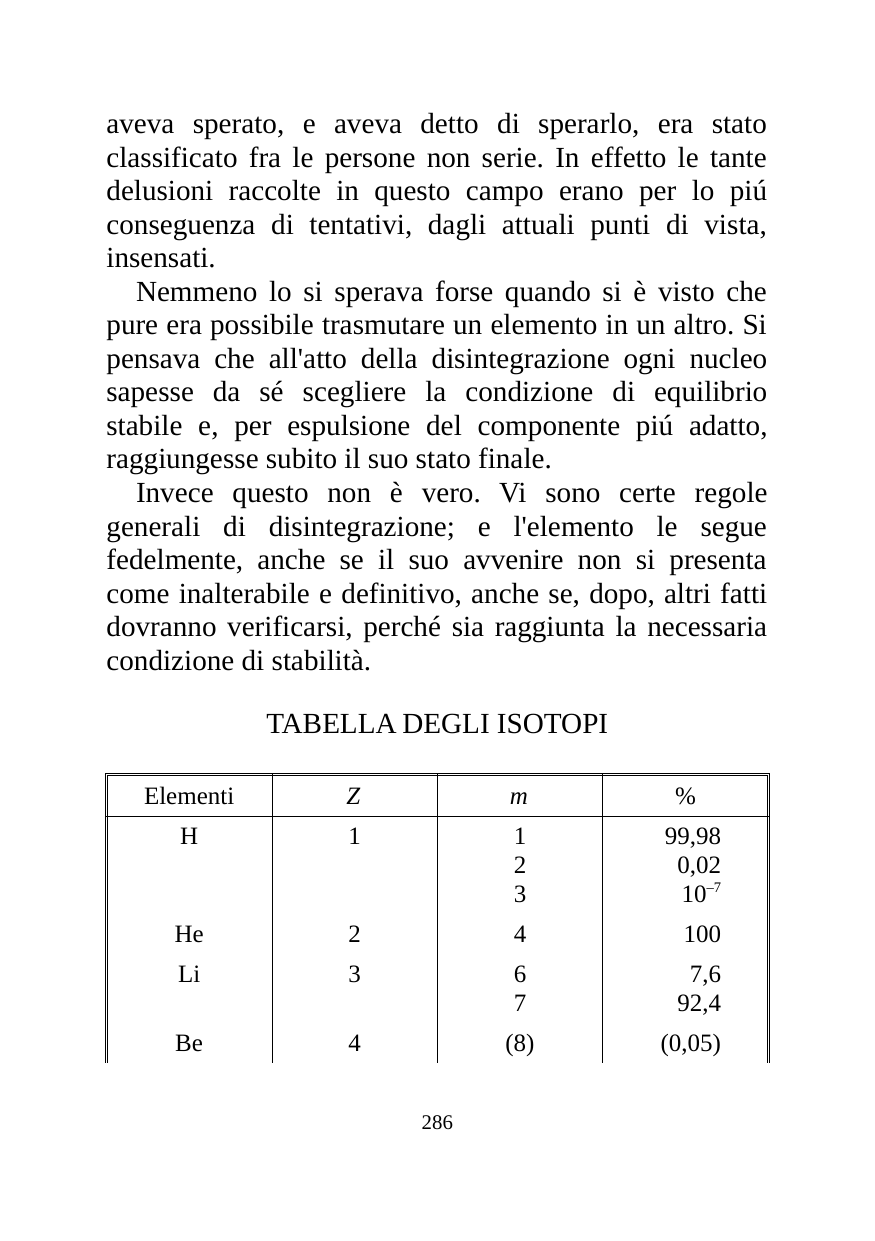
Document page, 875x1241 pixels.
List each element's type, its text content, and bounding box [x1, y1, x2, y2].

text Invece questo non è vero. Vi sono certe regole generali di disintegrazione; e l'elemento le segue fedelmente, anche se il suo avvenire non si presenta come inalterabile e definitivo, anche se, dopo, altri fatti dovranno verificarsi, perché sia raggiunta la necessaria condizione di stabilità. [106, 475, 768, 676]
table_cell 2 [273, 913, 437, 953]
table_cell 3 [273, 954, 437, 1022]
table_cell (8) [438, 1023, 602, 1063]
table_cell (0,05) [603, 1023, 767, 1063]
table_cell H [108, 817, 272, 913]
table_header Z [273, 776, 437, 816]
table_cell 1 [273, 817, 437, 913]
table_cell Li [108, 954, 272, 1022]
text aveva sperato, e aveva detto di sperarlo, era stato classificato fra le persone non serie. In effetto le tante delusioni raccolte in questo campo erano per lo piú conseguenza di tentativi, dagli attuali punti di vista, insensati. [106, 106, 768, 274]
table_cell 7,6 92,4 [603, 954, 767, 1022]
table_cell Be [108, 1023, 272, 1063]
table_cell 6 7 [438, 954, 602, 1022]
text Nemmeno lo si sperava forse quando si è visto che pure era possibile trasmutare un elemento in un altro. Si pensava che all'atto della disintegrazione ogni nucleo sapesse da sé scegliere la condizione di equilibrio stabile e, per espulsione del componente piú adatto, raggiungesse subito il suo stato finale. [106, 274, 768, 475]
table_cell 99,98 0,02 10–7 [603, 817, 767, 913]
table_cell 100 [603, 913, 767, 953]
table_cell 4 [273, 1023, 437, 1063]
text TABELLA DEGLI ISOTOPI [106, 706, 768, 739]
table_cell 4 [438, 913, 602, 953]
table_header % [603, 776, 767, 816]
table_cell He [108, 913, 272, 953]
table_header Elementi [108, 776, 272, 816]
table_header m [438, 776, 602, 816]
table_cell 1 2 3 [438, 817, 602, 913]
